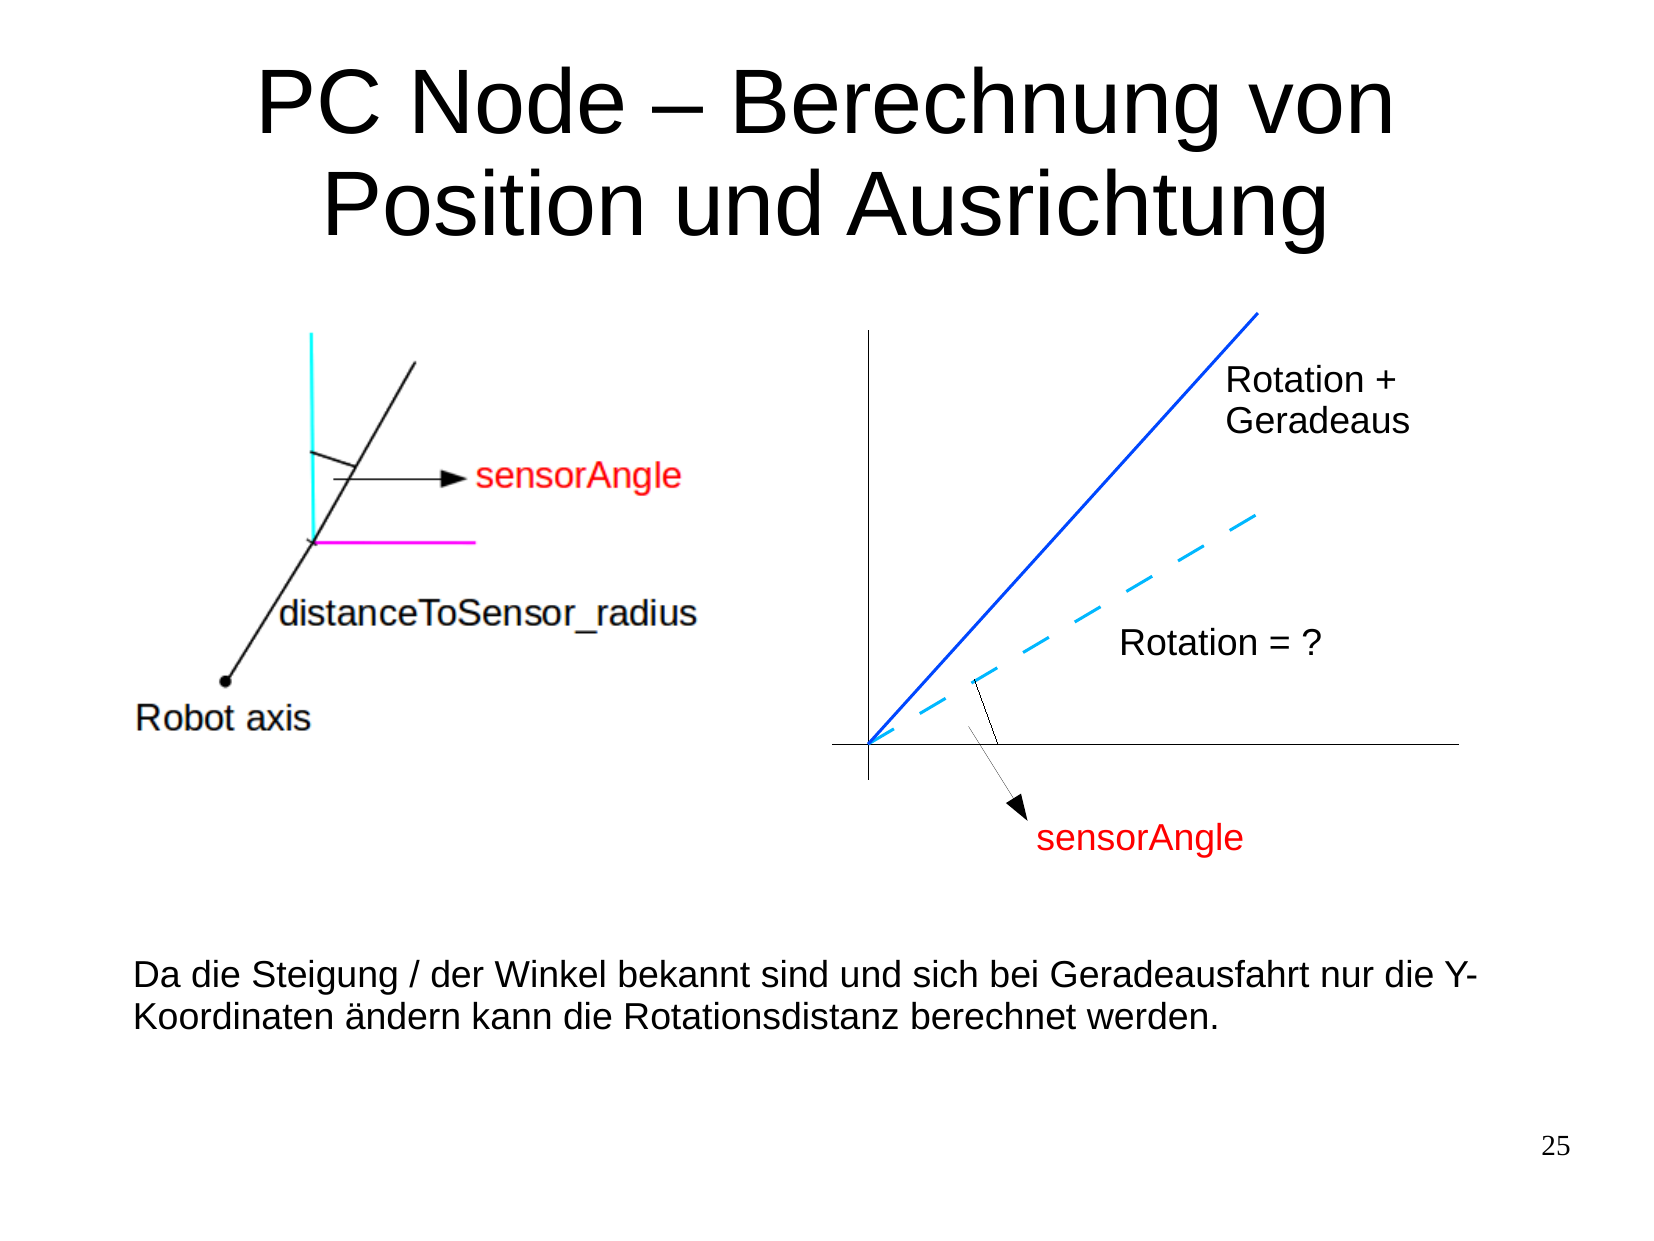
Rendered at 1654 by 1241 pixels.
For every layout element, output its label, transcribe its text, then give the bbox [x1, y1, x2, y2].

picture [121, 330, 715, 748]
text_box Rotation = ? [1104, 614, 1359, 671]
title PC Node – Berechnung von Position und Ausrichtung [82, 49, 1571, 257]
text_box Rotation + Geradeaus [1210, 350, 1441, 450]
text_box Da die Steigung / der Winkel bekannt sind und sich bei Geradeausfahrt nur die Y-Koordinaten ändern kann die Rotationsdistanz berechnet werden. [118, 946, 1524, 1046]
text_box sensorAngle [1021, 809, 1270, 866]
